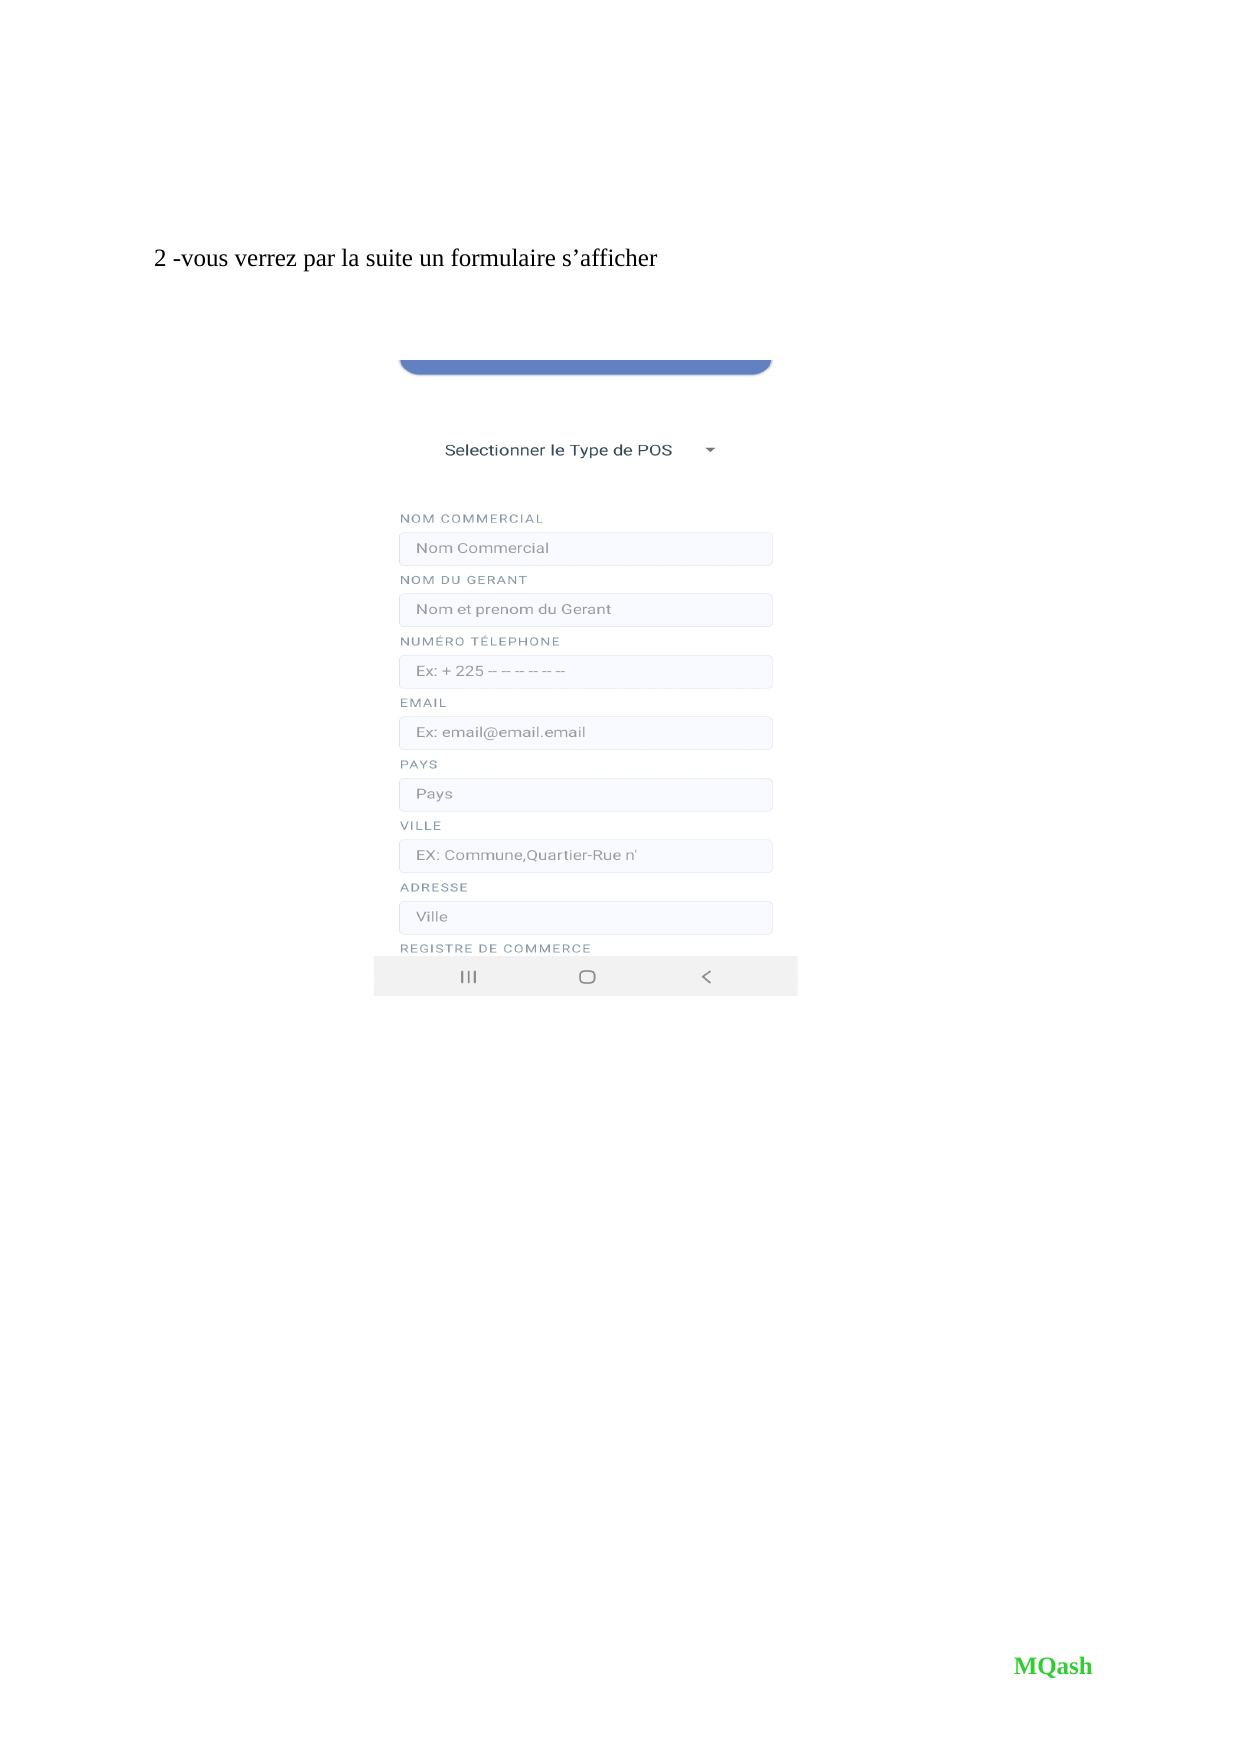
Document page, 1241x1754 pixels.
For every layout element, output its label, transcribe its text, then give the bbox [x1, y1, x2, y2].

text 2 -vous verrez par la suite un formulaire s’afficher [148, 243, 1093, 272]
picture [373, 360, 798, 996]
